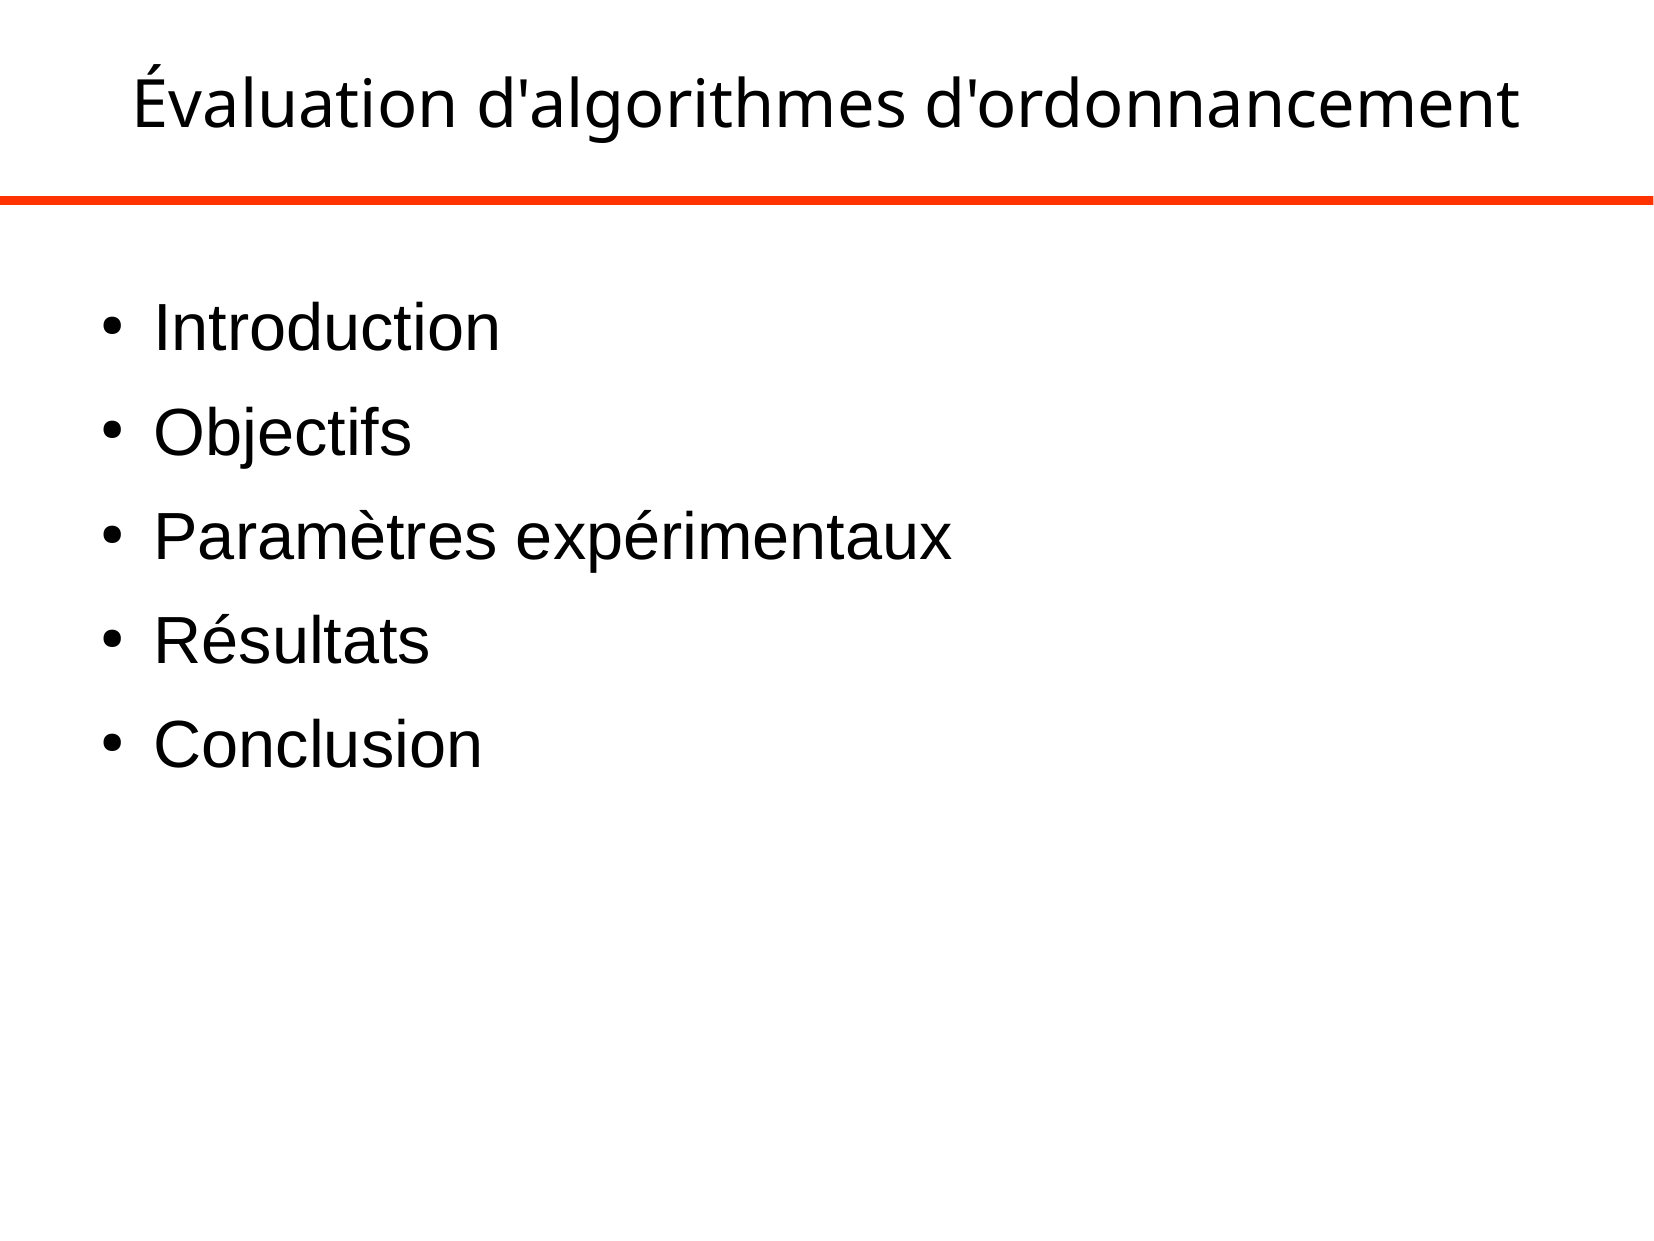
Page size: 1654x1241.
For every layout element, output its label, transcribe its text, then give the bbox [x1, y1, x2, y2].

title Évaluation d'algorithmes d'ordonnancement [82, 31, 1571, 172]
list Introduction Objectifs Paramètres expérimentaux Résultats Conclusion [82, 290, 1571, 1010]
